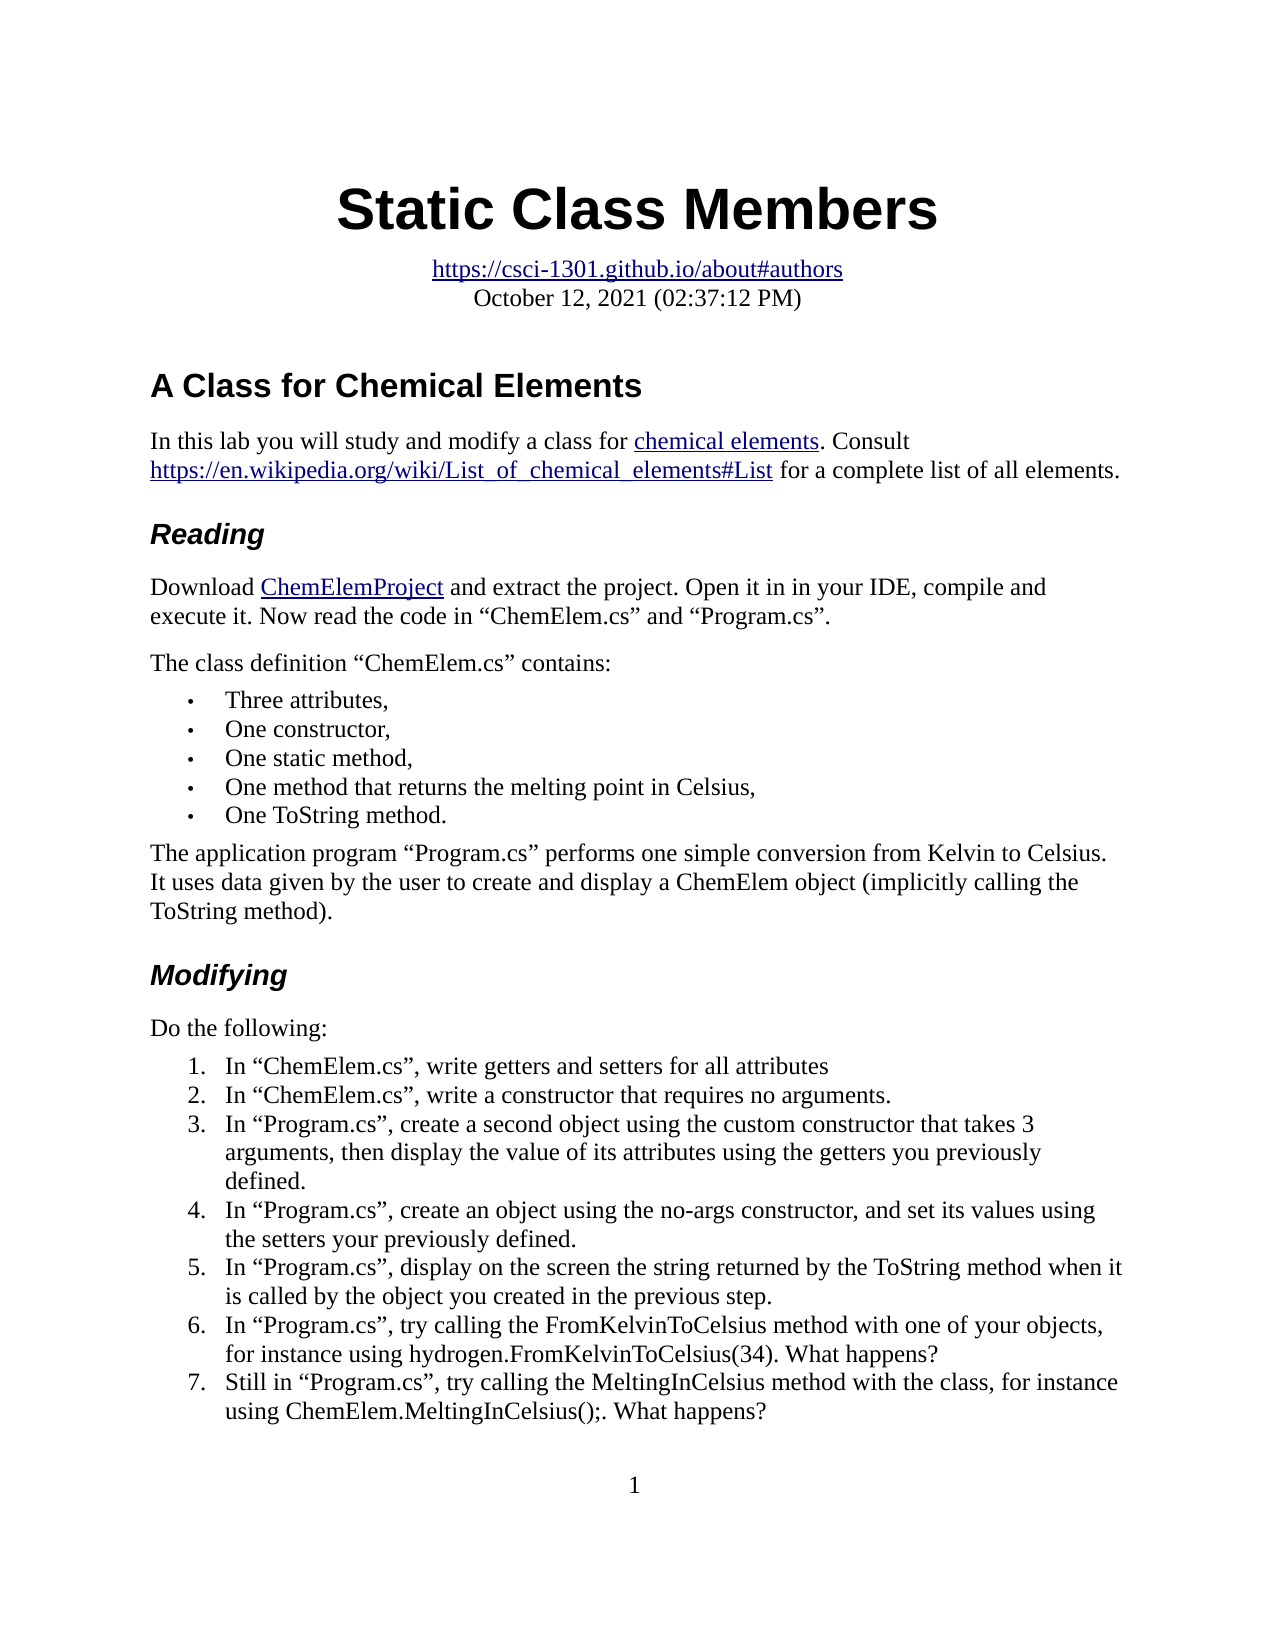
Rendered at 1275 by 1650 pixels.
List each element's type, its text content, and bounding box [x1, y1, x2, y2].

list One ToString method. [187, 801, 1125, 829]
list In “Program.cs”, create a second object using the custom constructor that takes 3 arguments, then display the value of its attributes using the getters you previously defined. [187, 1109, 1125, 1195]
text The application program “Program.cs” performs one simple conversion from Kelvin to Celsius. It uses data given by the user to create and display a ChemElem object (implicitly calling the ToString method). [150, 838, 1125, 924]
title Static Class Members [150, 175, 1125, 242]
list Still in “Program.cs”, try calling the MeltingInCelsius method with the class, for instance using ChemElem.MeltingInCelsius();. What happens? [187, 1367, 1125, 1425]
text Download ChemElemProject and extract the project. Open it in in your IDE, compile and execute it. Now read the code in “ChemElem.cs” and “Program.cs”. [150, 572, 1125, 630]
list Three attributes, [187, 686, 1125, 714]
list In “Program.cs”, try calling the FromKelvinToCelsius method with one of your objects, for instance using hydrogen.FromKelvinToCelsius(34). What happens? [187, 1310, 1125, 1367]
text In this lab you will study and modify a class for chemical elements. Consult https://en.wikipedia.org/wiki/List_of_chemical_elements#List for a complete list of all elements. [150, 426, 1125, 483]
list In “ChemElem.cs”, write getters and setters for all attributes [187, 1051, 1125, 1080]
text https://csci-1301.github.io/about#authors [150, 254, 1125, 283]
subtitle Reading [150, 517, 1125, 551]
text October 12, 2021 (02:37:12 PM) [150, 283, 1125, 312]
subtitle A Class for Chemical Elements [150, 366, 1125, 404]
list One constructor, [187, 714, 1125, 743]
text The class definition “ChemElem.cs” contains: [150, 648, 1125, 677]
text Do the following: [150, 1013, 1125, 1042]
list One method that returns the melting point in Celsius, [187, 772, 1125, 801]
list In “Program.cs”, display on the screen the string returned by the ToString method when it is called by the object you created in the previous step. [187, 1252, 1125, 1310]
list One static method, [187, 743, 1125, 772]
subtitle Modifying [150, 958, 1125, 992]
list In “ChemElem.cs”, write a constructor that requires no arguments. [187, 1080, 1125, 1109]
list In “Program.cs”, create an object using the no-args constructor, and set its values using the setters your previously defined. [187, 1195, 1125, 1252]
